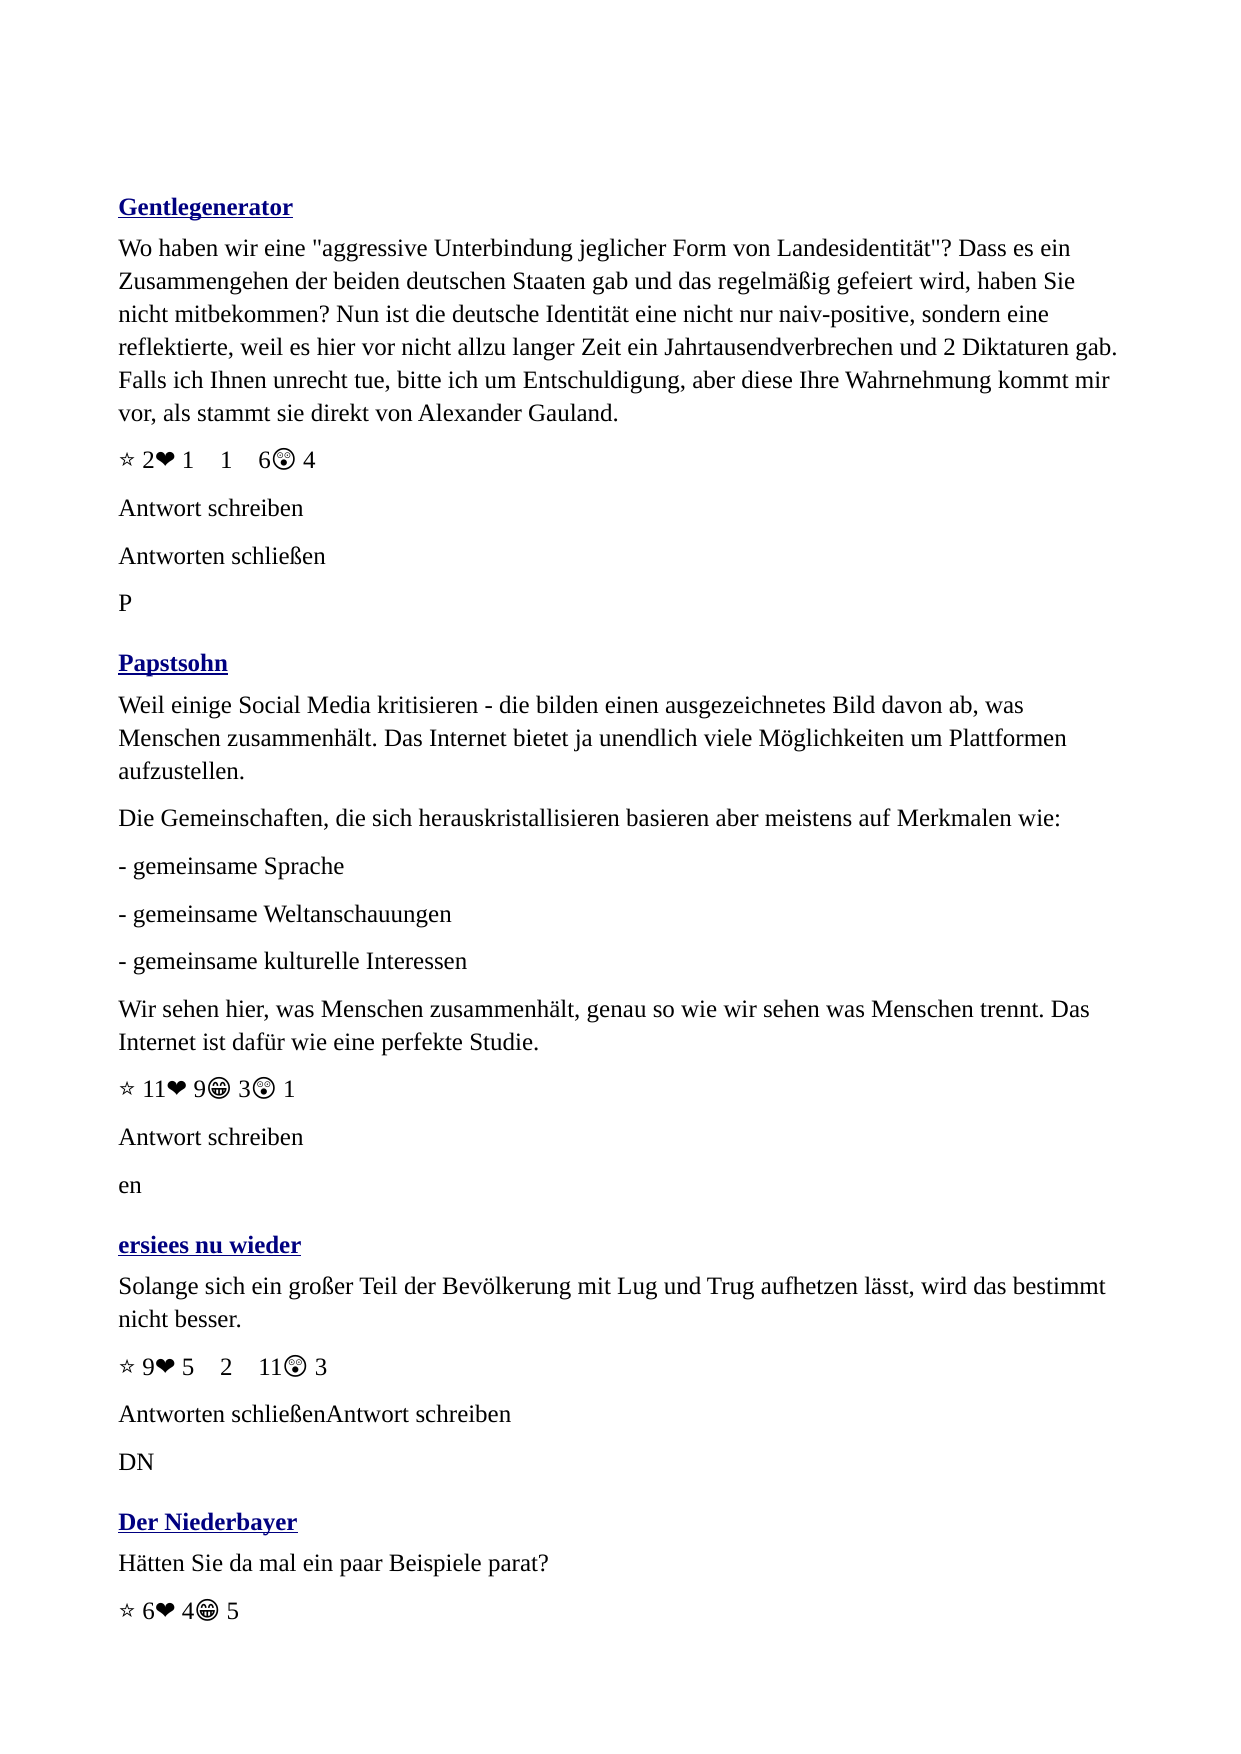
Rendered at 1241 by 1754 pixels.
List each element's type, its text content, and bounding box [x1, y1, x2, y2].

subtitle Der Niederbayer [118, 1507, 1122, 1536]
text Antworten schließen [118, 541, 1122, 569]
text - gemeinsame Weltanschauungen [118, 899, 1122, 927]
text Antworten schließenAntwort schreiben [118, 1399, 1122, 1428]
subtitle Papstsohn [118, 648, 1122, 677]
text Antwort schreiben [118, 493, 1122, 522]
text Die Gemeinschaften, die sich herauskristallisieren basieren aber meistens auf Merkmalen wie: [118, 803, 1122, 832]
text Wo haben wir eine "aggressive Unterbindung jeglicher Form von Landesidentität"? Dass es ein Zusammengehen der beiden deutschen Staaten gab und das regelmäßig gefeiert wird, haben Sie nicht mitbekommen? Nun ist die deutsche Identität eine nicht nur naiv-positive, sondern eine reflektierte, weil es hier vor nicht allzu langer Zeit ein Jahrtausendverbrechen und 2 Diktaturen gab. Falls ich Ihnen unrecht tue, bitte ich um Entschuldigung, aber diese Ihre Wahrnehmung kommt mir vor, als stammt sie direkt von Alexander Gauland. [118, 233, 1122, 427]
text ⭐️ 9❤️ 5🙁 2🤨 11😲 3 [118, 1352, 1122, 1380]
text - gemeinsame Sprache [118, 851, 1122, 880]
text DN [118, 1447, 1122, 1476]
text Antwort schreiben [118, 1122, 1122, 1151]
text en [118, 1170, 1122, 1198]
text ⭐️ 11❤️ 9😁 3😲 1 [118, 1074, 1122, 1103]
subtitle ersiees nu wieder [118, 1230, 1122, 1258]
text Solange sich ein großer Teil der Bevölkerung mit Lug und Trug aufhetzen lässt, wird das bestimmt nicht besser. [118, 1271, 1122, 1333]
text Hätten Sie da mal ein paar Beispiele parat? [118, 1548, 1122, 1577]
text ⭐️ 2❤️ 1🙁 1🤨 6😲 4 [118, 446, 1122, 474]
text - gemeinsame kulturelle Interessen [118, 946, 1122, 975]
text ⭐️ 6❤️ 4😁 5 [118, 1596, 1122, 1624]
subtitle Gentlegenerator [118, 192, 1122, 220]
text Wir sehen hier, was Menschen zusammenhält, genau so wie wir sehen was Menschen trennt. Das Internet ist dafür wie eine perfekte Studie. [118, 994, 1122, 1056]
text P [118, 588, 1122, 617]
text Weil einige Social Media kritisieren - die bilden einen ausgezeichnetes Bild davon ab, was Menschen zusammenhält. Das Internet bietet ja unendlich viele Möglichkeiten um Plattformen aufzustellen. [118, 690, 1122, 784]
